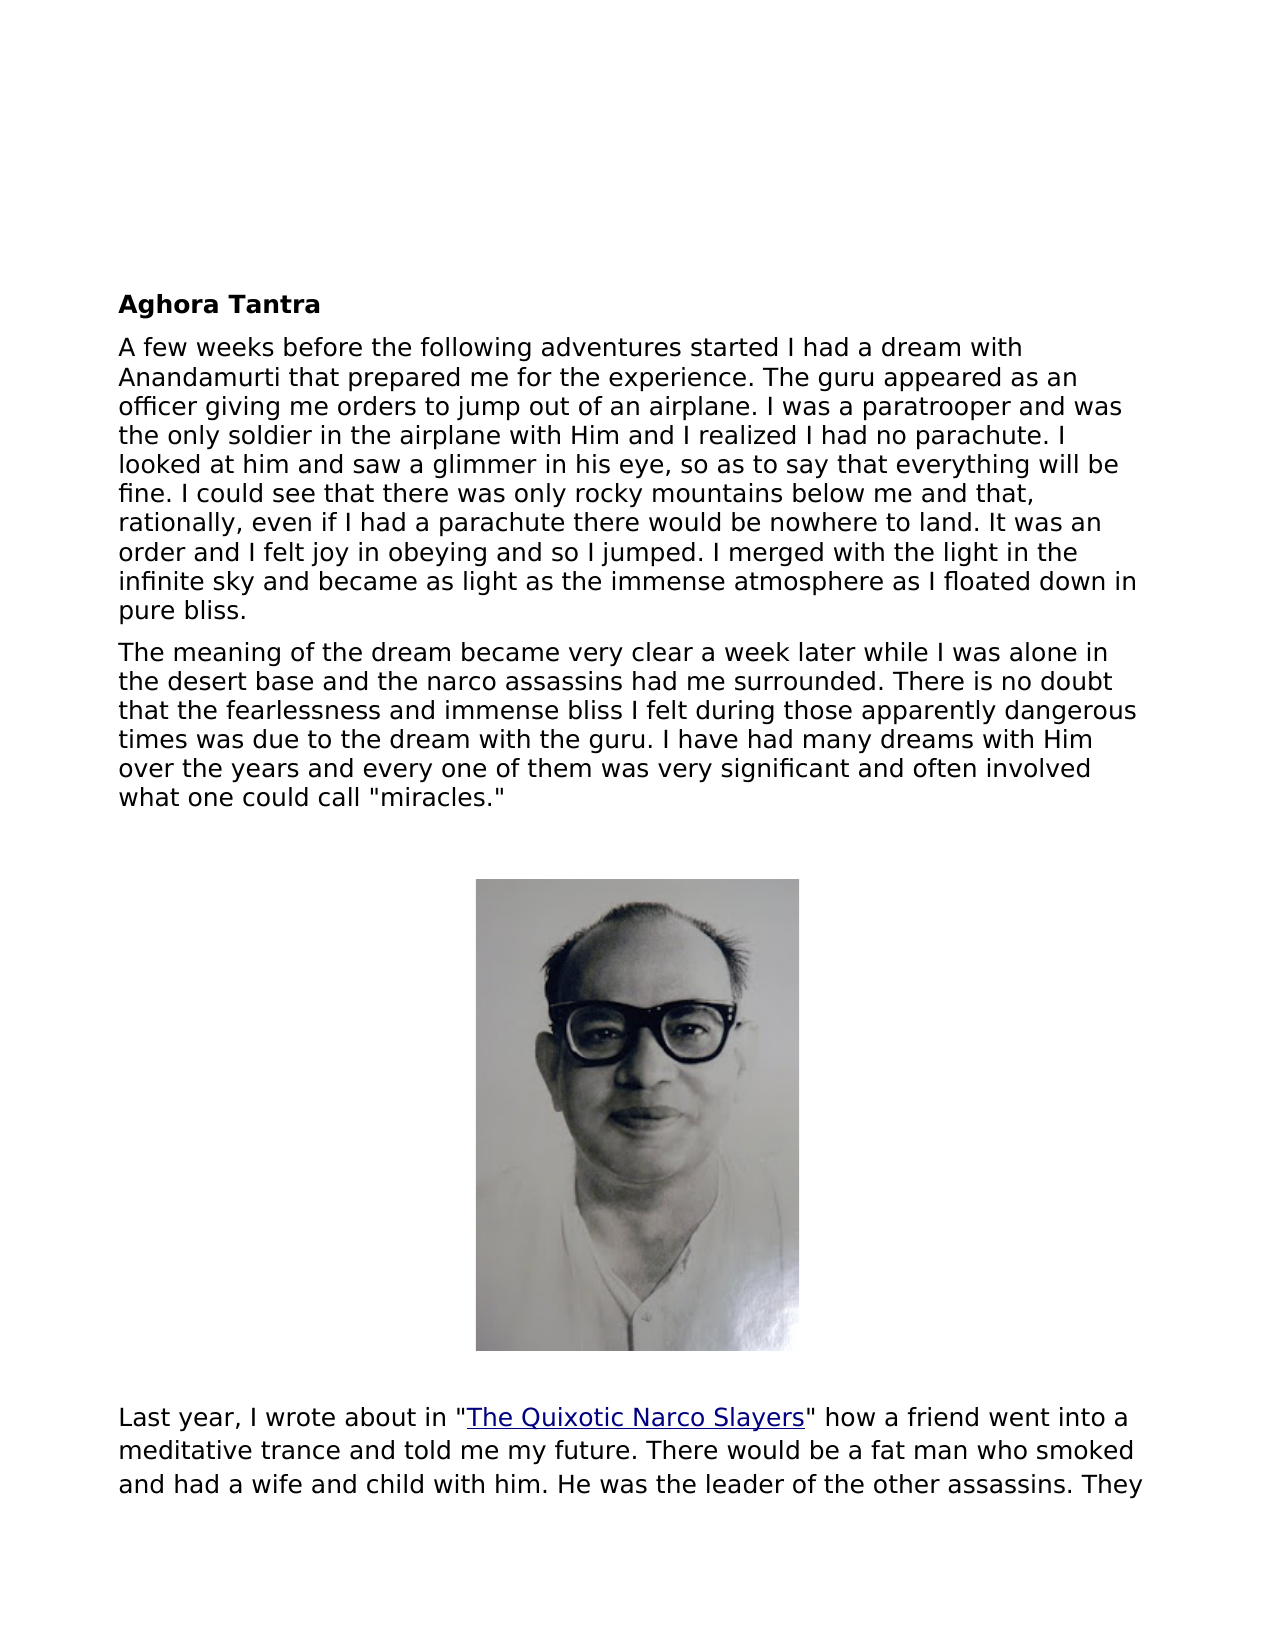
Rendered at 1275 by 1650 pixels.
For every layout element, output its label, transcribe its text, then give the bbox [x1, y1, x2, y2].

text The meaning of the dream became very clear a week later while I was alone in the desert base and the narco assassins had me surrounded. There is no doubt that the fearlessness and immense bliss I felt during those apparently dangerous times was due to the dream with the guru. I have had many dreams with Him over the years and every one of them was very significant and often involved what one could call "miracles." [118, 638, 1157, 813]
subtitle Aghora Tantra [118, 290, 1157, 319]
text Last year, I wrote about in "The Quixotic Narco Slayers" how a friend went into a meditative trance and told me my future. There would be a fat man who smoked and had a wife and child with him. He was the leader of the other assassins. They [118, 1403, 1157, 1499]
subtitle A few weeks before the following adventures started I had a dream with Anandamurti that prepared me for the experience. The guru appeared as an officer giving me orders to jump out of an airplane. I was a paratrooper and was the only soldier in the airplane with Him and I realized I had no parachute. I looked at him and saw a glimmer in his eye, so as to say that everything will be fine. I could see that there was only rocky mountains below me and that, rationally, even if I had a parachute there would be nowhere to land. It was an order and I felt joy in obeying and so I jumped. I merged with the light in the infinite sky and became as light as the immense atmosphere as I floated down in pure bliss. [118, 333, 1157, 625]
picture [475, 879, 800, 1351]
